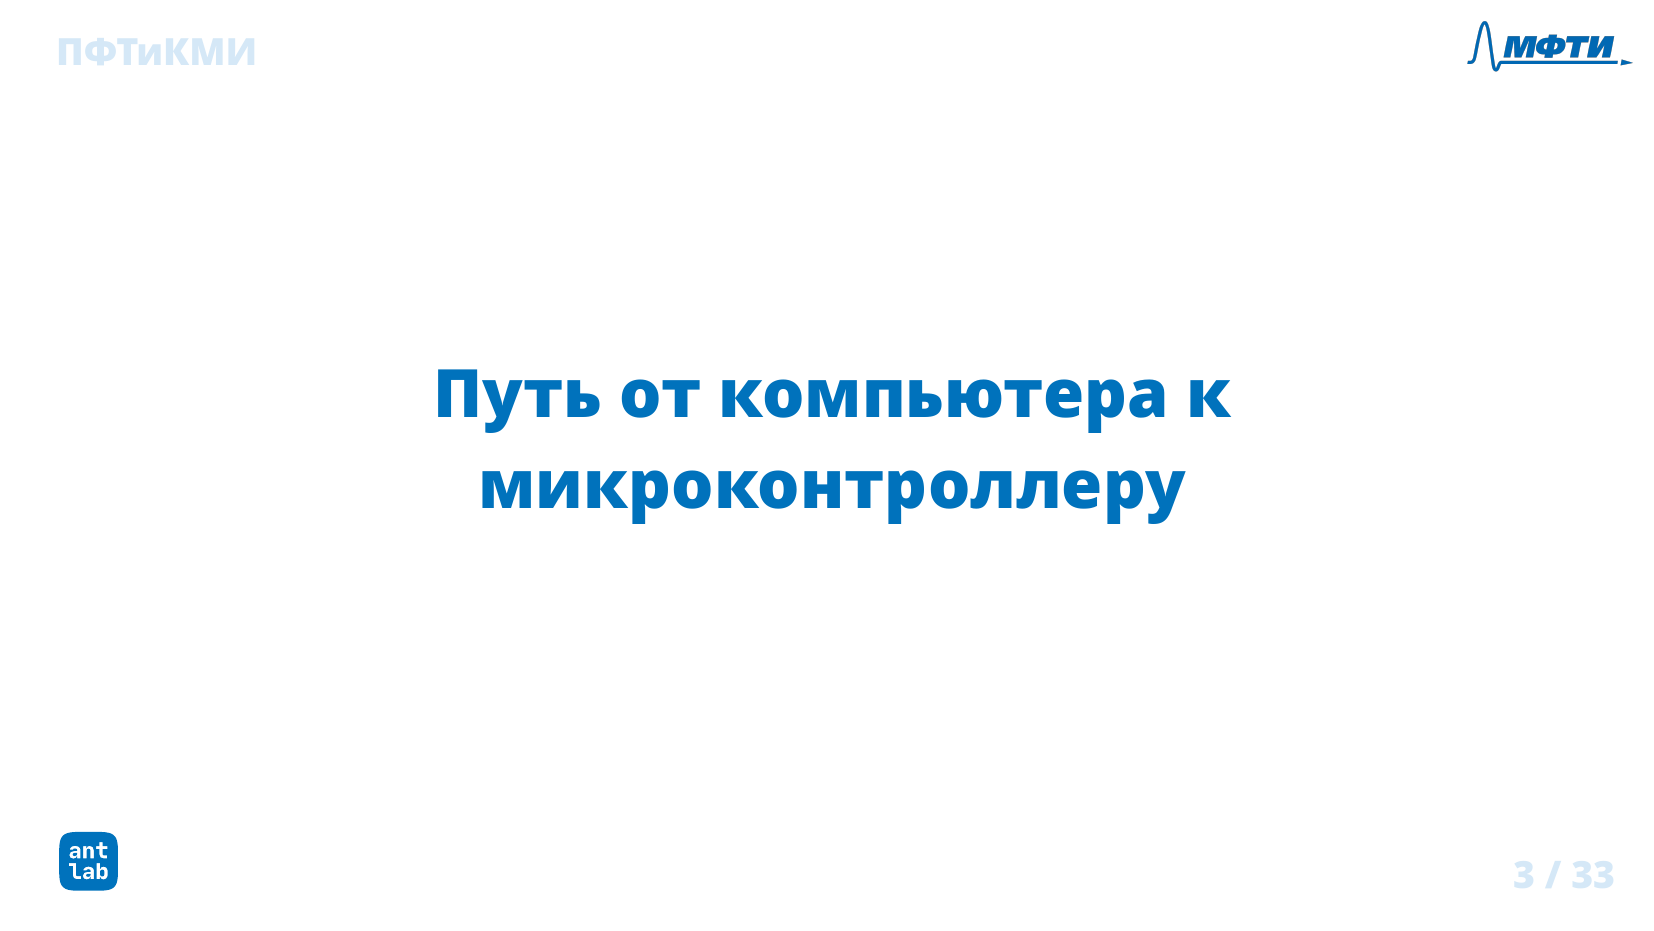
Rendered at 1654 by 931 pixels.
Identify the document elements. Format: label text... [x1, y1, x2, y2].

title Путь от компьютера к микроконтроллеру [88, 342, 1577, 532]
picture [1446, 0, 1654, 93]
